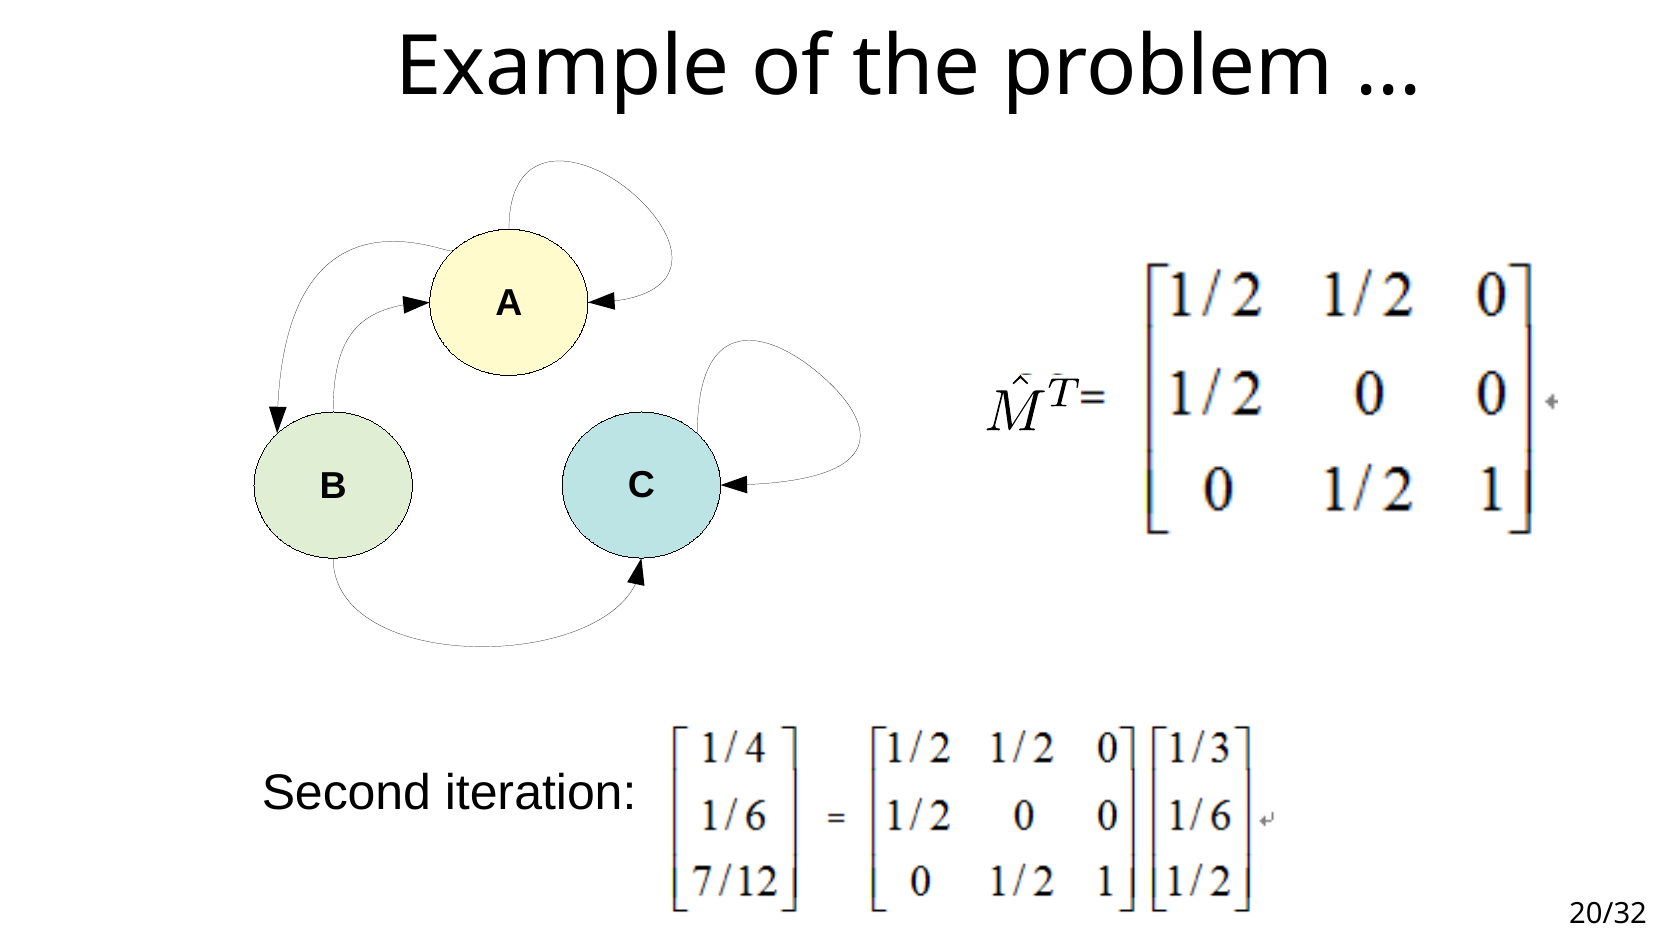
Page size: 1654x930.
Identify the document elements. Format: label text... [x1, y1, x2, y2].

picture [630, 695, 1282, 930]
text_box C [562, 411, 721, 559]
title Example of the problem ... [345, 1, 1441, 120]
picture [1009, 250, 1558, 556]
text_box B [253, 411, 413, 559]
text_box A [429, 229, 588, 376]
text_box Second iteration: [247, 752, 953, 828]
text_box [984, 375, 1081, 431]
